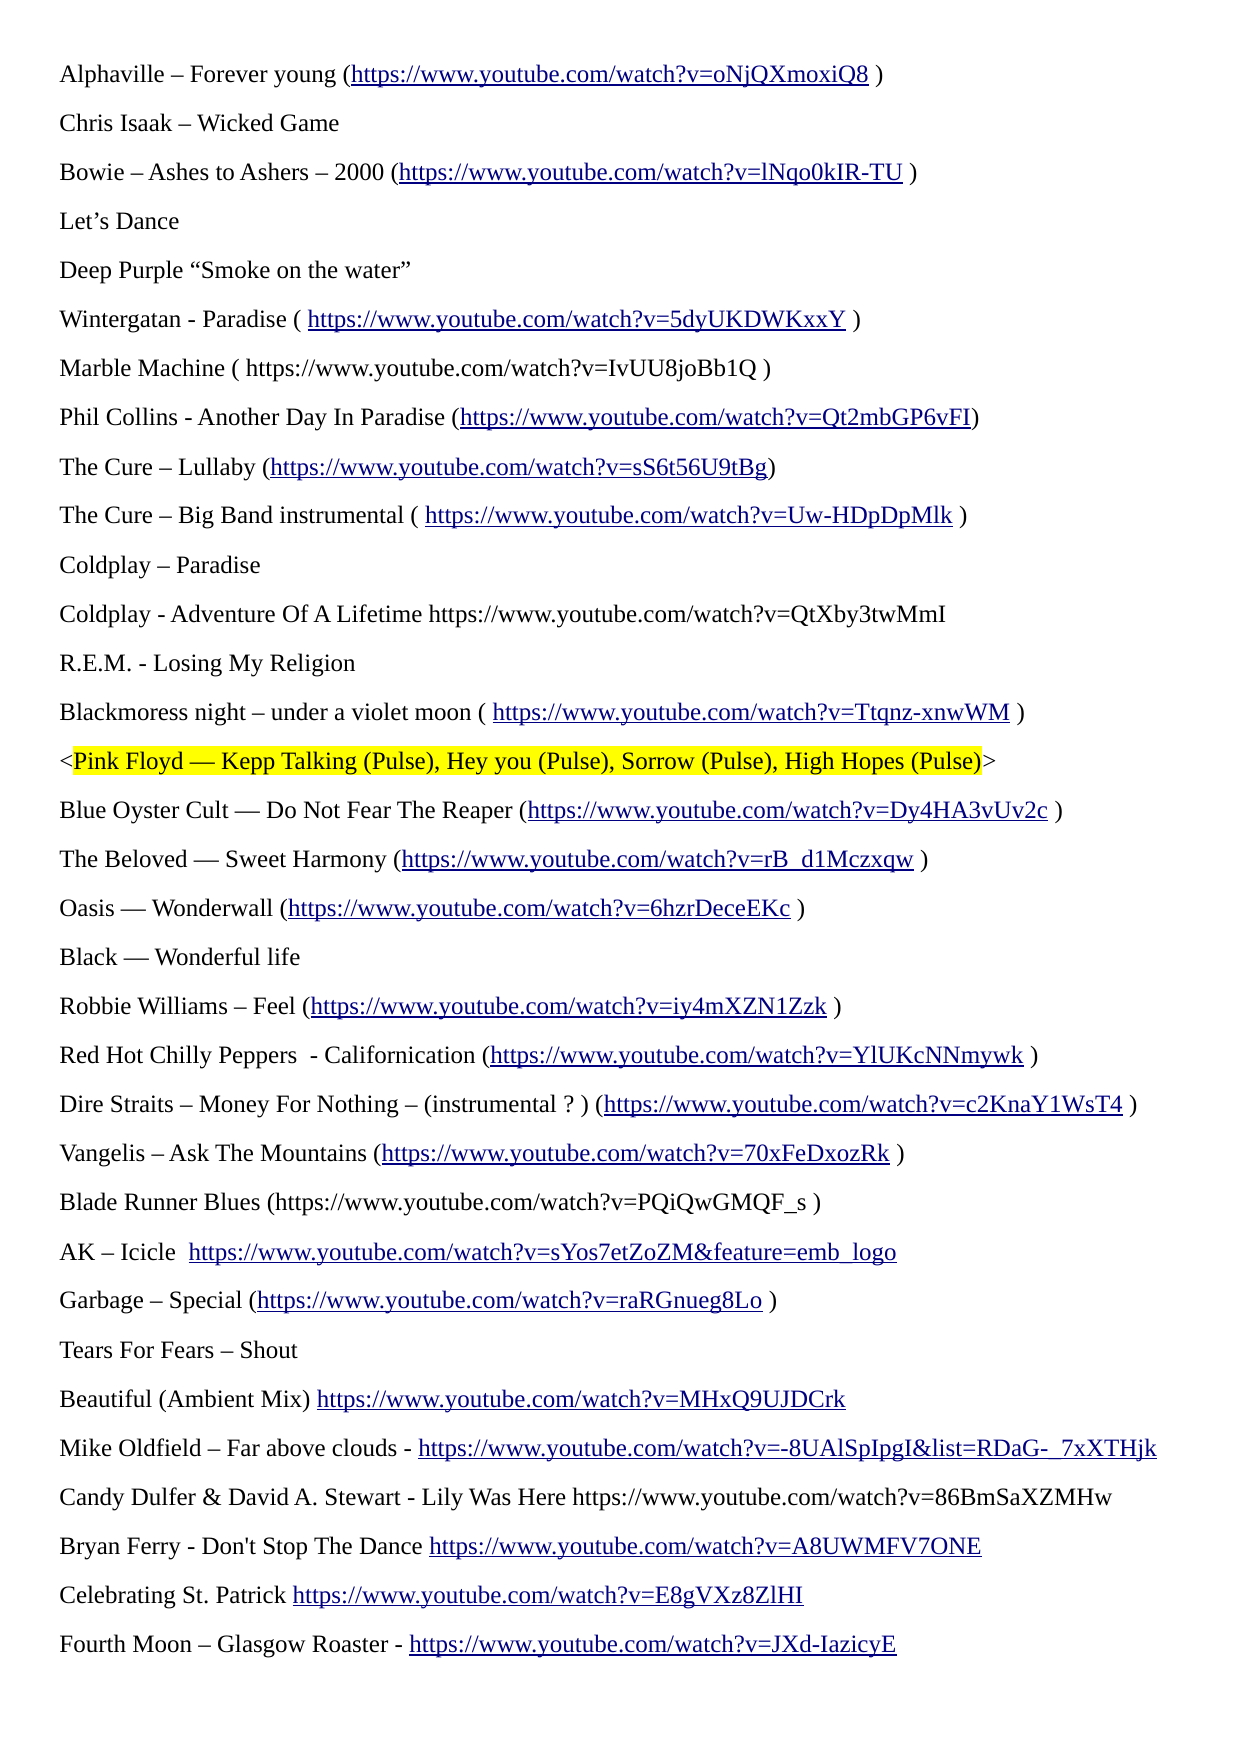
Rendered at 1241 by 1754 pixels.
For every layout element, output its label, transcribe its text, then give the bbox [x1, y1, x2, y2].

text Mike Oldfield – Far above clouds - https://www.youtube.com/watch?v=-8UAlSpIpgI&list=RDaG-_7xXTHjk [59, 1433, 1181, 1462]
text Phil Collins - Another Day In Paradise (https://www.youtube.com/watch?v=Qt2mbGP6vFI) [59, 402, 1181, 431]
text Oasis — Wonderwall (https://www.youtube.com/watch?v=6hzrDeceEKc ) [59, 893, 1181, 922]
text Wintergatan - Paradise ( https://www.youtube.com/watch?v=5dyUKDWKxxY ) [59, 304, 1181, 333]
text Celebrating St. Patrick https://www.youtube.com/watch?v=E8gVXz8ZlHI [59, 1580, 1181, 1609]
text Beautiful (Ambient Mix) https://www.youtube.com/watch?v=MHxQ9UJDCrk [59, 1384, 1181, 1412]
text Alphaville – Forever young (https://www.youtube.com/watch?v=oNjQXmoxiQ8 ) [59, 59, 1181, 88]
text R.E.M. - Losing My Religion [59, 648, 1181, 677]
text Blackmoress night – under a violet moon ( https://www.youtube.com/watch?v=Ttqnz-xnwWM ) [59, 697, 1181, 726]
text Fourth Moon – Glasgow Roaster - https://www.youtube.com/watch?v=JXd-IazicyE [59, 1629, 1181, 1658]
text Bryan Ferry - Don't Stop The Dance https://www.youtube.com/watch?v=A8UWMFV7ONE [59, 1531, 1181, 1560]
text Black — Wonderful life [59, 942, 1181, 971]
text Vangelis – Ask The Mountains (https://www.youtube.com/watch?v=70xFeDxozRk ) [59, 1138, 1181, 1167]
text Red Hot Chilly Peppers - Californication (https://www.youtube.com/watch?v=YlUKcNNmywk ) [59, 1040, 1181, 1069]
text Marble Machine ( https://www.youtube.com/watch?v=IvUU8joBb1Q ) [59, 353, 1181, 382]
text Blue Oyster Cult — Do Not Fear The Reaper (https://www.youtube.com/watch?v=Dy4HA3vUv2c ) [59, 795, 1181, 824]
text Candy Dulfer & David A. Stewart - Lily Was Here https://www.youtube.com/watch?v=86BmSaXZMHw [59, 1482, 1181, 1511]
text Dire Straits – Money For Nothing – (instrumental ? ) (https://www.youtube.com/watch?v=c2KnaY1WsT4 ) [59, 1089, 1181, 1118]
text Chris Isaak – Wicked Game [59, 108, 1181, 137]
text <Pink Floyd — Kepp Talking (Pulse), Hey you (Pulse), Sorrow (Pulse), High Hopes (Pulse)> [59, 746, 1181, 775]
text Robbie Williams – Feel (https://www.youtube.com/watch?v=iy4mXZN1Zzk ) [59, 991, 1181, 1020]
text Garbage – Special (https://www.youtube.com/watch?v=raRGnueg8Lo ) [59, 1286, 1181, 1314]
text Bowie – Ashes to Ashers – 2000 (https://www.youtube.com/watch?v=lNqo0kIR-TU ) [59, 157, 1181, 186]
text Tears For Fears – Shout [59, 1335, 1181, 1363]
text Coldplay - Adventure Of A Lifetime https://www.youtube.com/watch?v=QtXby3twMmI [59, 599, 1181, 627]
text Deep Purple “Smoke on the water” [59, 255, 1181, 284]
text The Cure – Lullaby (https://www.youtube.com/watch?v=sS6t56U9tBg) [59, 452, 1181, 480]
text Blade Runner Blues (https://www.youtube.com/watch?v=PQiQwGMQF_s ) [59, 1187, 1181, 1216]
text Let’s Dance [59, 206, 1181, 235]
text The Beloved — Sweet Harmony (https://www.youtube.com/watch?v=rB_d1Mczxqw ) [59, 844, 1181, 873]
text Coldplay – Paradise [59, 550, 1181, 578]
text The Cure – Big Band instrumental ( https://www.youtube.com/watch?v=Uw-HDpDpMlk ) [59, 501, 1181, 529]
text AK – Icicle https://www.youtube.com/watch?v=sYos7etZoZM&feature=emb_logo [59, 1237, 1181, 1265]
